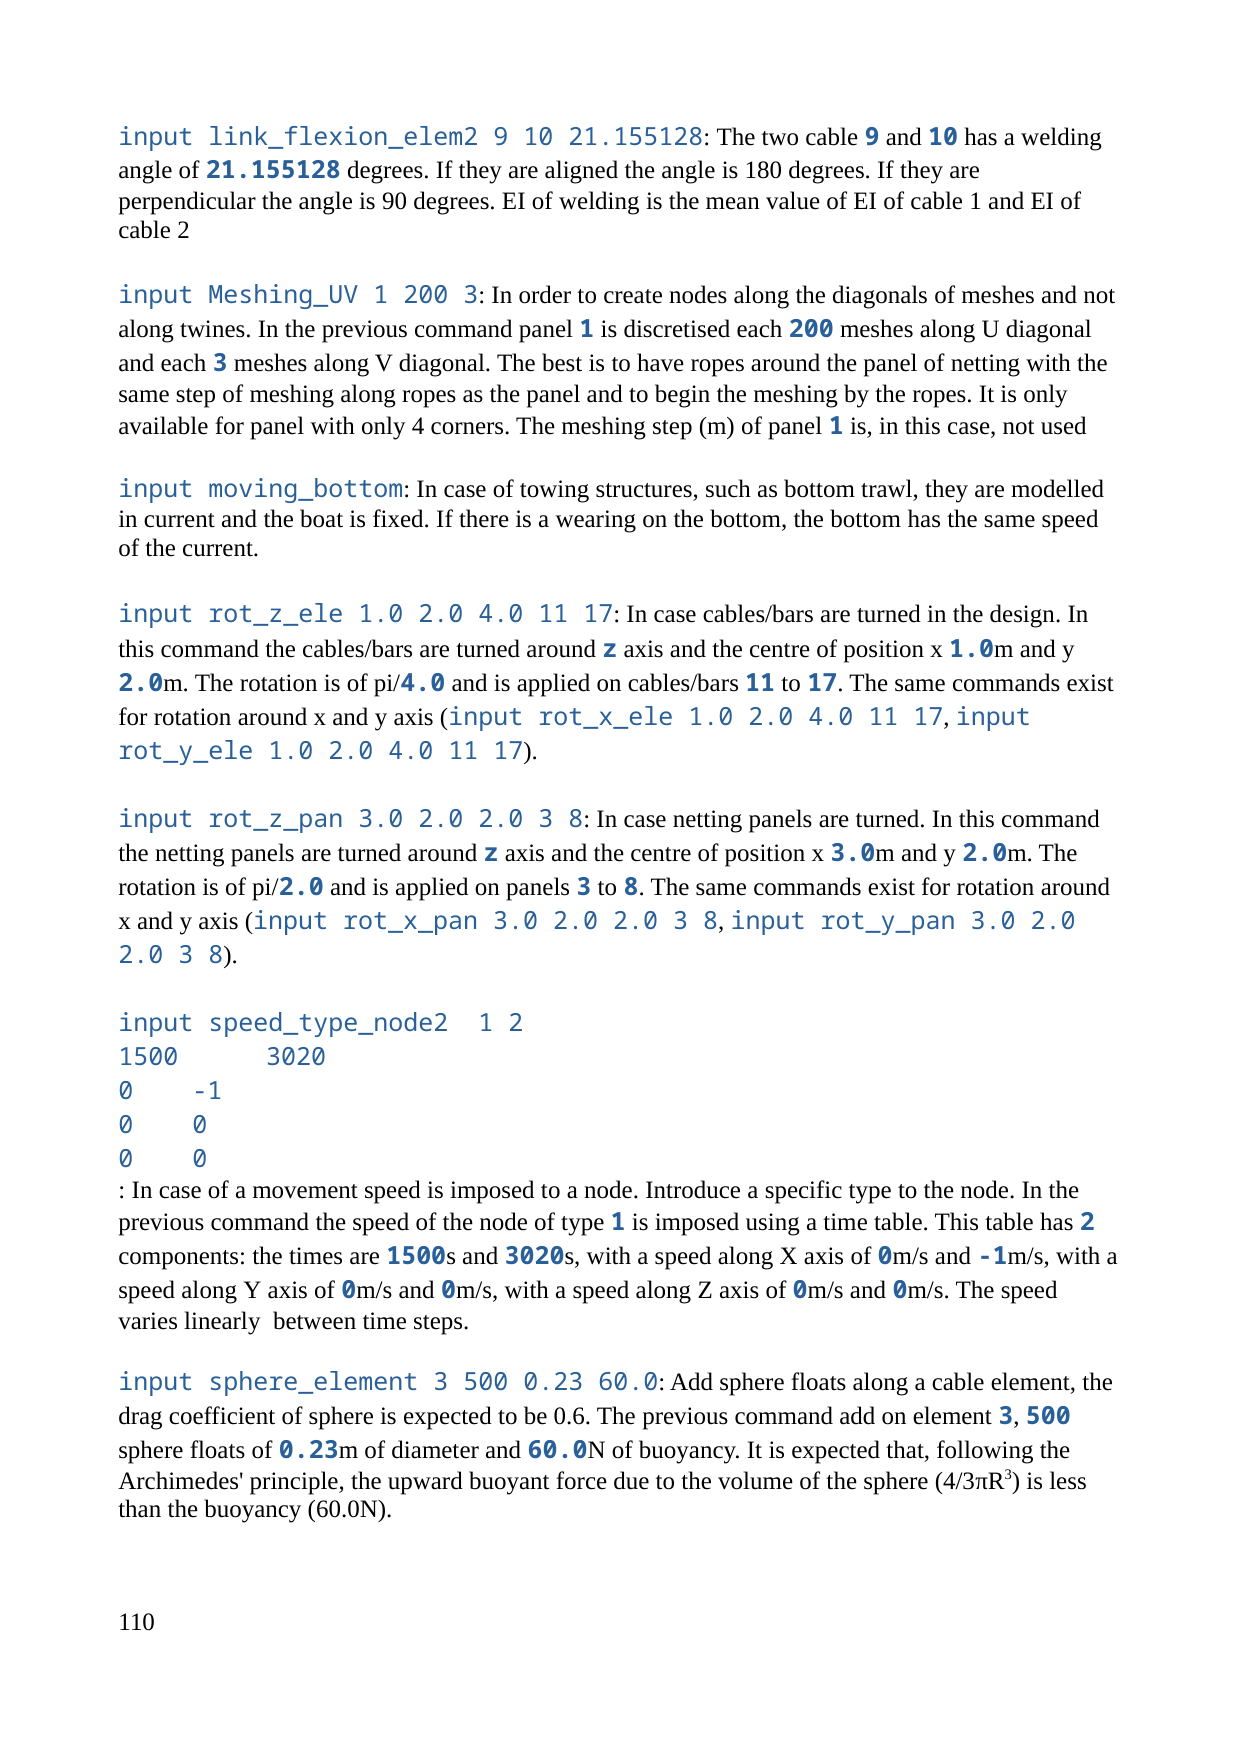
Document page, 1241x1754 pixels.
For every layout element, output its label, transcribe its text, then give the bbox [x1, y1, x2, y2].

text 0 -1 [118, 1073, 1122, 1107]
text input Meshing_UV 1 200 3: In order to create nodes along the diagonals of meshes and not along twines. In the previous command panel 1 is discretised each 200 meshes along U diagonal and each 3 meshes along V diagonal. The best is to have ropes around the panel of netting with the same step of meshing along ropes as the panel and to begin the meshing by the ropes. It is only available for panel with only 4 corners. The meshing step (m) of panel 1 is, in this case, not used [118, 277, 1122, 442]
text input moving_bottom: In case of towing structures, such as bottom trawl, they are modelled in current and the boat is fixed. If there is a wearing on the bottom, the bottom has the same speed of the current. [118, 471, 1122, 562]
text input link_flexion_elem2 9 10 21.155128: The two cable 9 and 10 has a welding angle of 21.155128 degrees. If they are aligned the angle is 180 degrees. If they are perpendicular the angle is 90 degrees. EI of welding is the mean value of EI of cable 1 and EI of cable 2 [118, 118, 1122, 244]
text 0 0 [118, 1107, 1122, 1141]
text input rot_z_pan 3.0 2.0 2.0 3 8: In case netting panels are turned. In this command the netting panels are turned around z axis and the centre of position x 3.0m and y 2.0m. The rotation is of pi/2.0 and is applied on panels 3 to 8. The same commands exist for rotation around x and y axis (input rot_x_pan 3.0 2.0 2.0 3 8, input rot_y_pan 3.0 2.0 2.0 3 8). [118, 801, 1122, 971]
text 1500 3020 [118, 1039, 1122, 1073]
text input rot_z_ele 1.0 2.0 4.0 11 17: In case cables/bars are turned in the design. In this command the cables/bars are turned around z axis and the centre of position x 1.0m and y 2.0m. The rotation is of pi/4.0 and is applied on cables/bars 11 to 17. The same commands exist for rotation around x and y axis (input rot_x_ele 1.0 2.0 4.0 11 17, input rot_y_ele 1.0 2.0 4.0 11 17). [118, 596, 1122, 766]
text input speed_type_node2 1 2 [118, 1005, 1122, 1039]
text : In case of a movement speed is imposed to a node. Introduce a specific type to the node. In the previous command the speed of the node of type 1 is imposed using a time table. This table has 2 components: the times are 1500s and 3020s, with a speed along X axis of 0m/s and -1m/s, with a speed along Y axis of 0m/s and 0m/s, with a speed along Z axis of 0m/s and 0m/s. The speed varies linearly between time steps. [118, 1175, 1122, 1335]
text input sphere_element 3 500 0.23 60.0: Add sphere floats along a cable element, the drag coefficient of sphere is expected to be 0.6. The previous command add on element 3, 500 sphere floats of 0.23m of diameter and 60.0N of buoyancy. It is expected that, following the Archimedes' principle, the upward buoyant force due to the volume of the sphere (4/3πR3) is less than the buoyancy (60.0N). [118, 1364, 1122, 1523]
text 0 0 [118, 1141, 1122, 1175]
